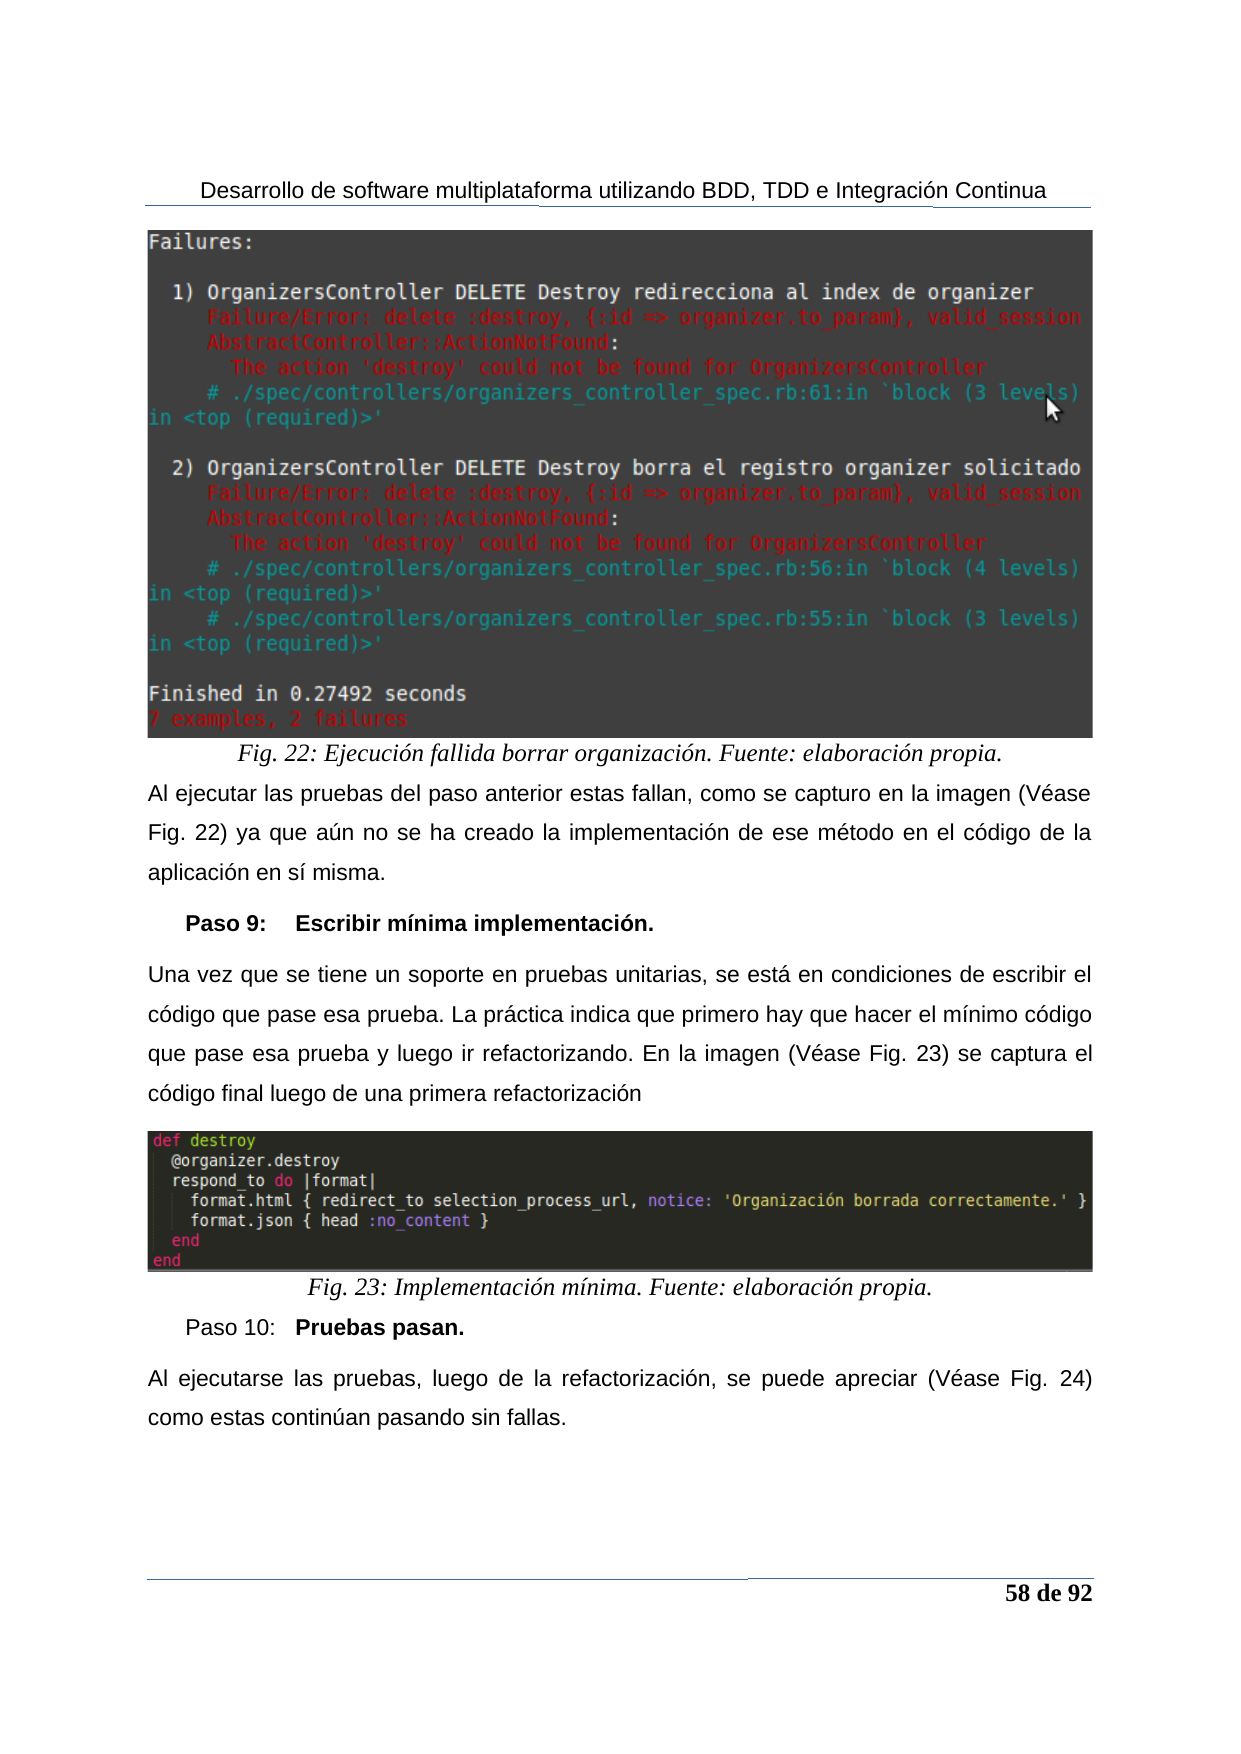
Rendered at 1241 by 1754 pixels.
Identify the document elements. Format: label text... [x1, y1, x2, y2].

list Fig. 23: Implementación mínima. Fuente: elaboración propia. [148, 1272, 1093, 1300]
text Al ejecutarse las pruebas, luego de la refactorización, se puede apreciar (Véase Fig. 24) como estas continúan pasando sin fallas. [148, 1365, 1093, 1431]
list Fig. 22: Ejecución fallida borrar organización. Fuente: elaboración propia. [148, 738, 1093, 767]
list Escribir mínima implementación. [185, 910, 1093, 936]
list Pruebas pasan. [185, 1300, 1093, 1340]
list Al ejecutar las pruebas del paso anterior estas fallan, como se capturo en la imagen (Véase Fig. 22) ya que aún no se ha creado la implementación de ese método en el código de la aplicación en sí misma. [110, 218, 1093, 885]
picture [147, 1131, 1093, 1272]
list [148, 1119, 1093, 1131]
text Una vez que se tiene un soporte en pruebas unitarias, se está en condiciones de escribir el código que pase esa prueba. La práctica indica que primero hay que hacer el mínimo código que pase esa prueba y luego ir refactorizando. En la imagen (Véase Fig. 23) se captura el código final luego de una primera refactorización [148, 961, 1093, 1106]
picture [147, 230, 1093, 738]
